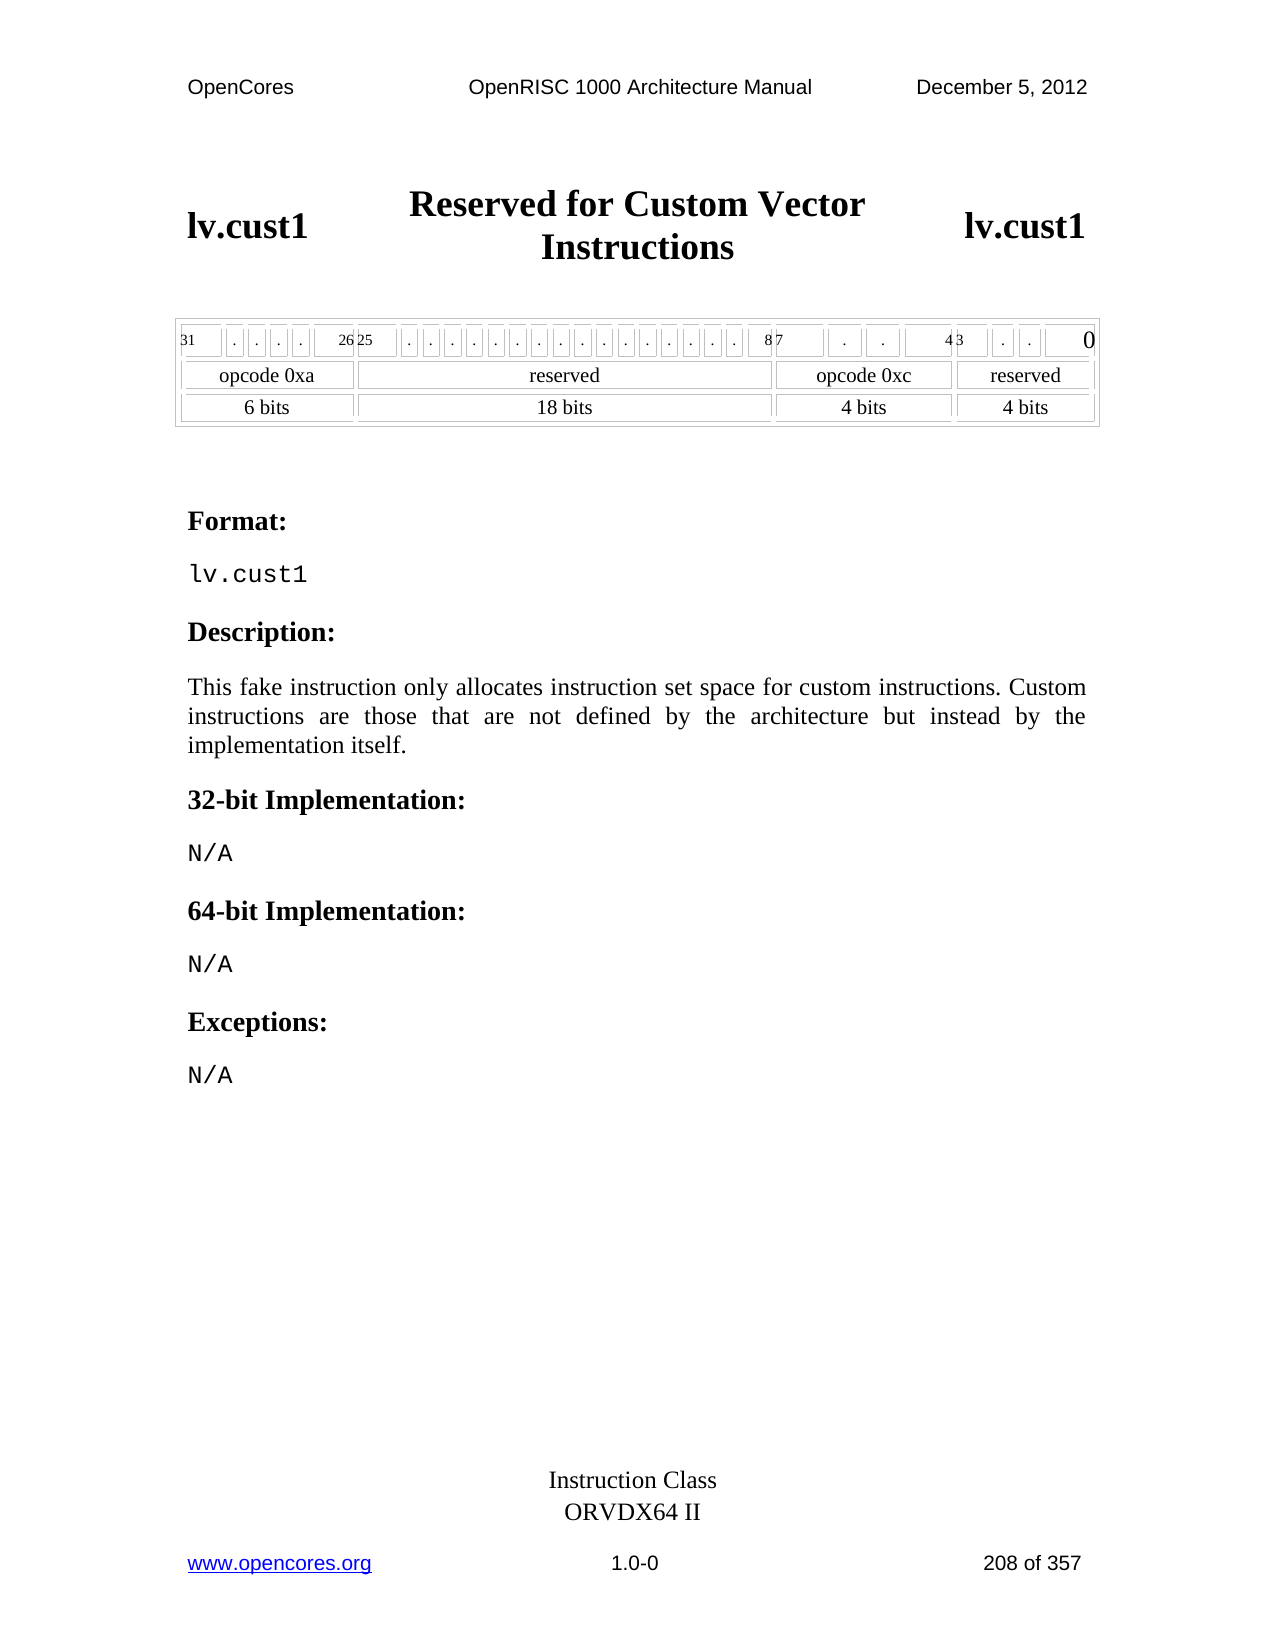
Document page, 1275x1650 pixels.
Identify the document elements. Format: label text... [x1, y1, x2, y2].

text Format: [187, 504, 1087, 536]
text N/A [187, 841, 1087, 869]
text lv.cust1 [187, 561, 1087, 590]
text Exceptions: [187, 1005, 1087, 1037]
text N/A [187, 1062, 1087, 1091]
text 32-bit Implementation: [187, 783, 1087, 816]
text Description: [187, 615, 1087, 647]
text This fake instruction only allocates instruction set space for custom instructions. Custom instructions are those that are not defined by the architecture but instead by the implementation itself. [187, 672, 1087, 758]
text N/A [187, 952, 1087, 980]
text 64-bit Implementation: [187, 894, 1087, 927]
